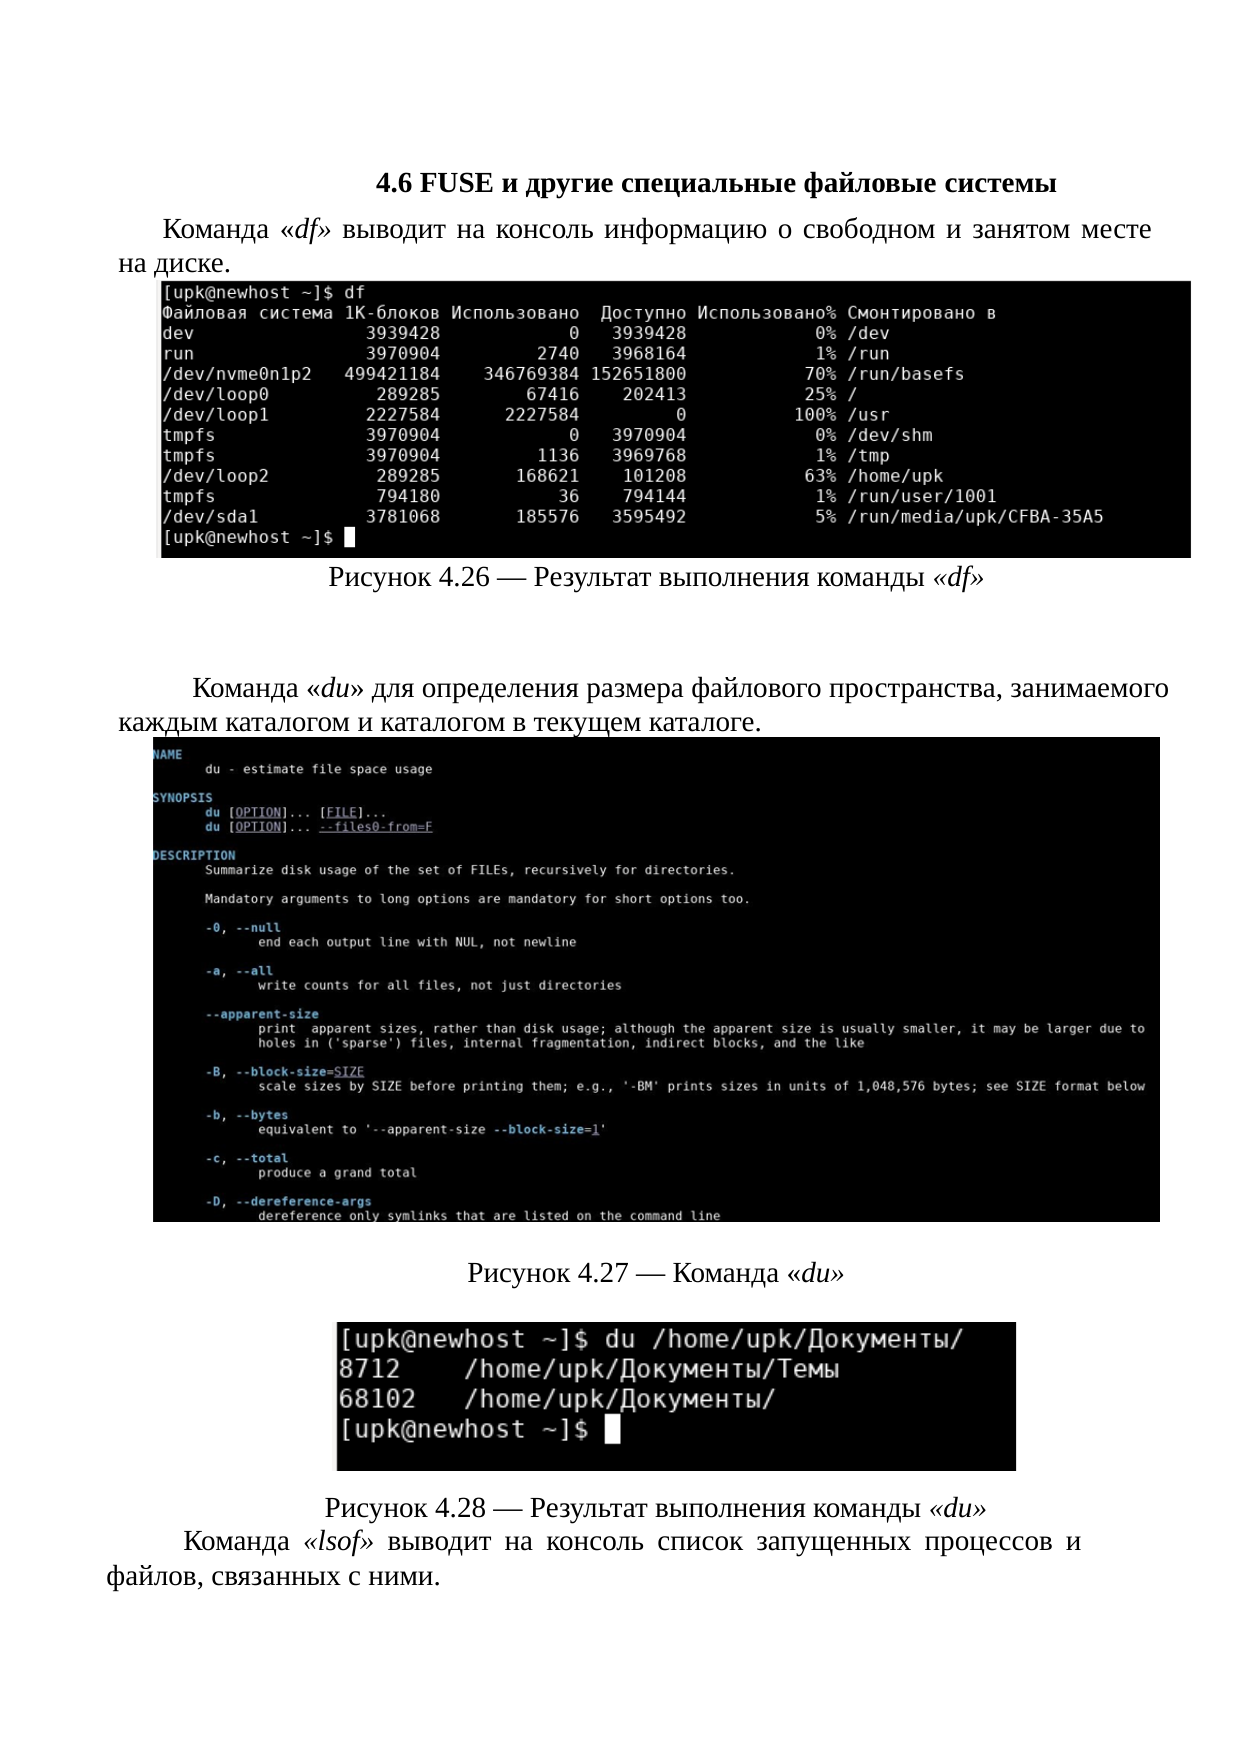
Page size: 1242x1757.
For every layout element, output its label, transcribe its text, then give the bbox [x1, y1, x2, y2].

picture [150, 737, 1160, 1222]
text Команда «lsof» выводит на консоль список запущенных процессов и файлов, связанных с ними. [106, 1523, 1082, 1591]
picture [331, 1322, 1017, 1471]
text Команда «du» для определения размера файлового пространства, занимаемого каждым каталогом и каталогом в текущем каталоге. [118, 671, 1242, 737]
text Рисунок 4.28 — Результат выполнения команды «du» [116, 1490, 1153, 1523]
subtitle 4.6 FUSE и другие специальные файловые системы [191, 165, 1242, 198]
picture [156, 280, 1192, 558]
text Рисунок 4.26 — Результат выполнения команды «df» [116, 558, 1154, 592]
text Рисунок 4.27 — Команда «du» [116, 1255, 1154, 1288]
text Команда «df» выводит на консоль информацию о свободном и занятом месте на диске. [118, 211, 1153, 279]
